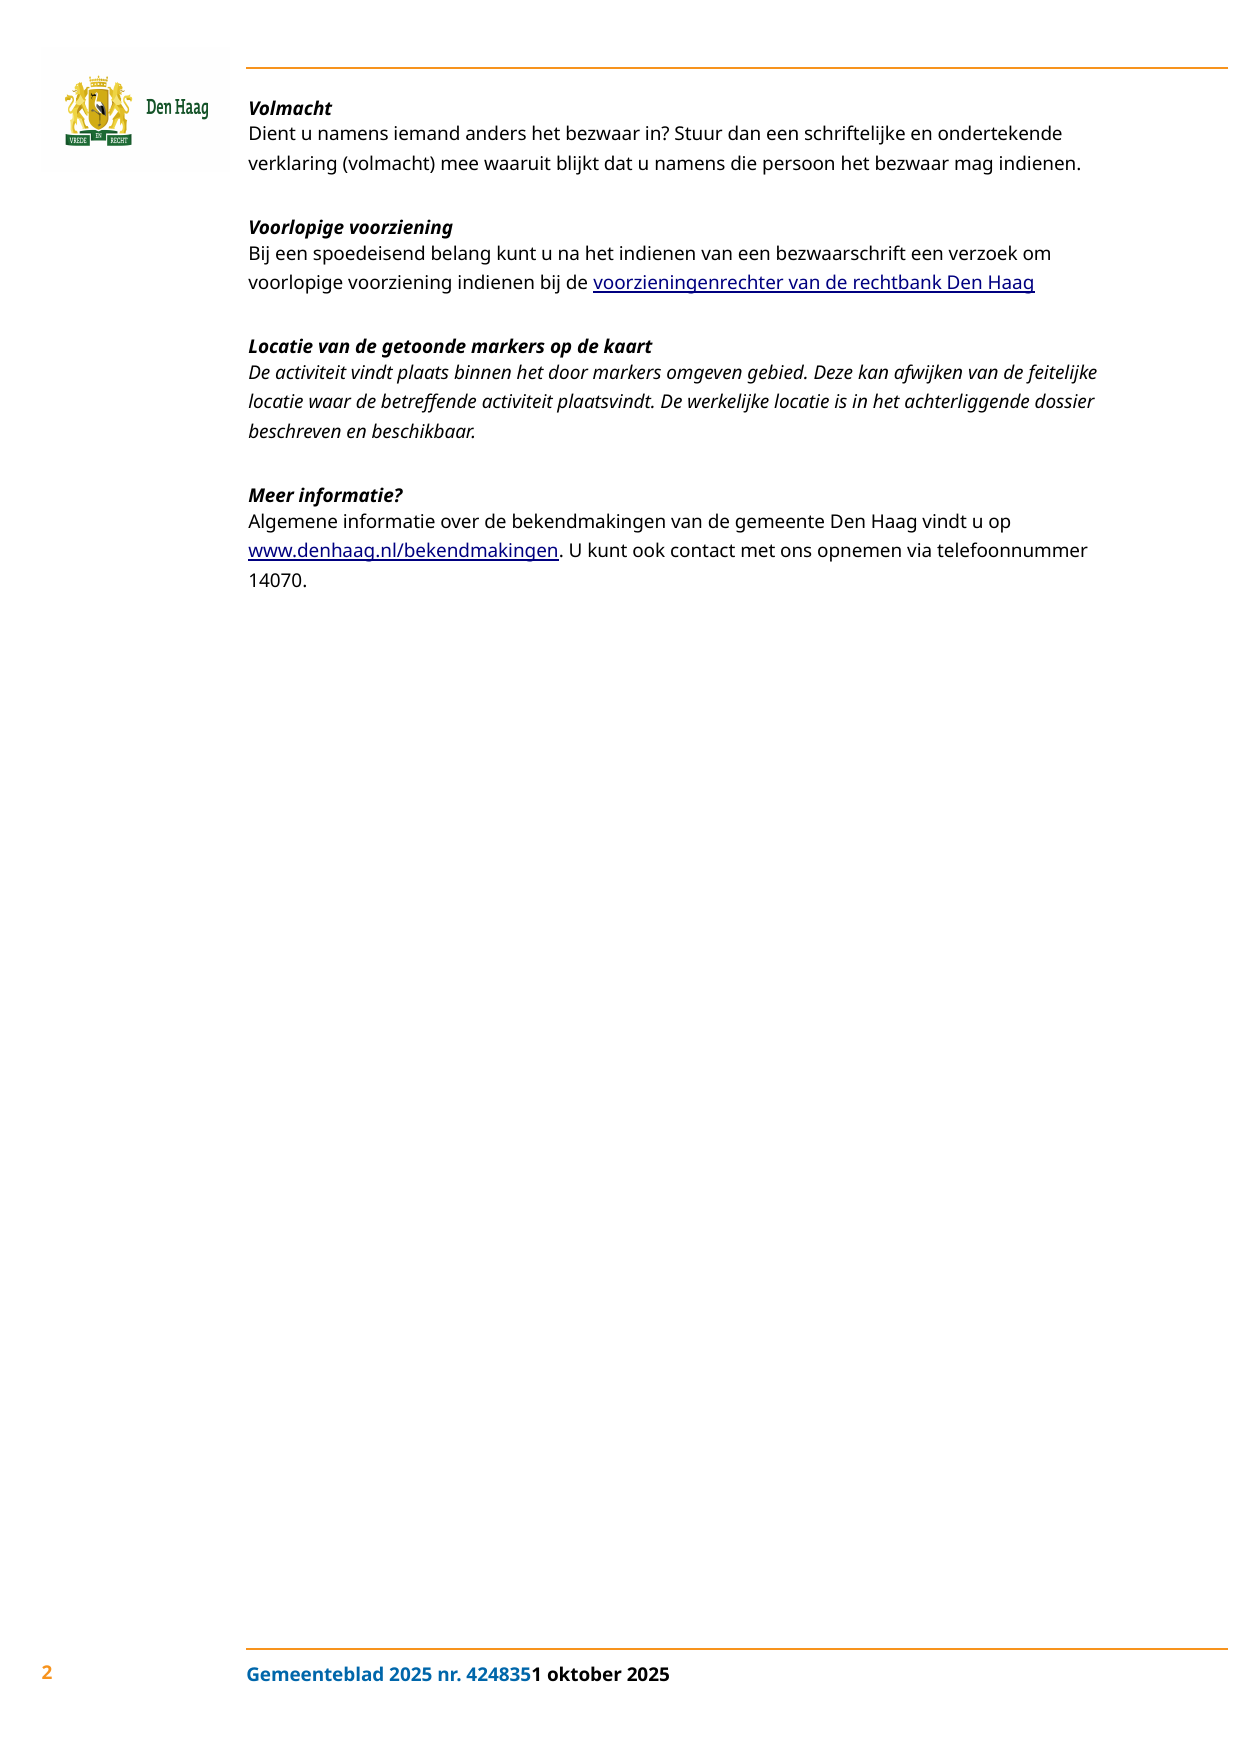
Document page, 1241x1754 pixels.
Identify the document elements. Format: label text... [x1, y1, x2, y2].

text Locatie van de getoonde markers op de kaart [248, 333, 1152, 359]
text Volmacht [248, 95, 1152, 121]
text Algemene informatie over de bekendmakingen van de gemeente Den Haag vindt u op www.denhaag.nl/bekendmakingen. U kunt ook contact met ons opnemen via telefoonnummer 14070. [248, 508, 1152, 593]
picture [41, 47, 231, 172]
text Dient u namens iemand anders het bezwaar in? Stuur dan een schriftelijke en ondertekende verklaring (volmacht) mee waaruit blijkt dat u namens die persoon het bezwaar mag indienen. [248, 121, 1152, 176]
text De activiteit vindt plaats binnen het door markers omgeven gebied. Deze kan afwijken van de feitelijke locatie waar de betreffende activiteit plaatsvindt. De werkelijke locatie is in het achterliggende dossier beschreven en beschikbaar. [248, 359, 1152, 444]
text Meer informatie? [248, 482, 1152, 508]
text Voorlopige voorziening [248, 214, 1152, 240]
text Bij een spoedeisend belang kunt u na het indienen van een bezwaarschrift een verzoek om voorlopige voorziening indienen bij de voorzieningenrechter van de rechtbank Den Haag [248, 240, 1152, 295]
